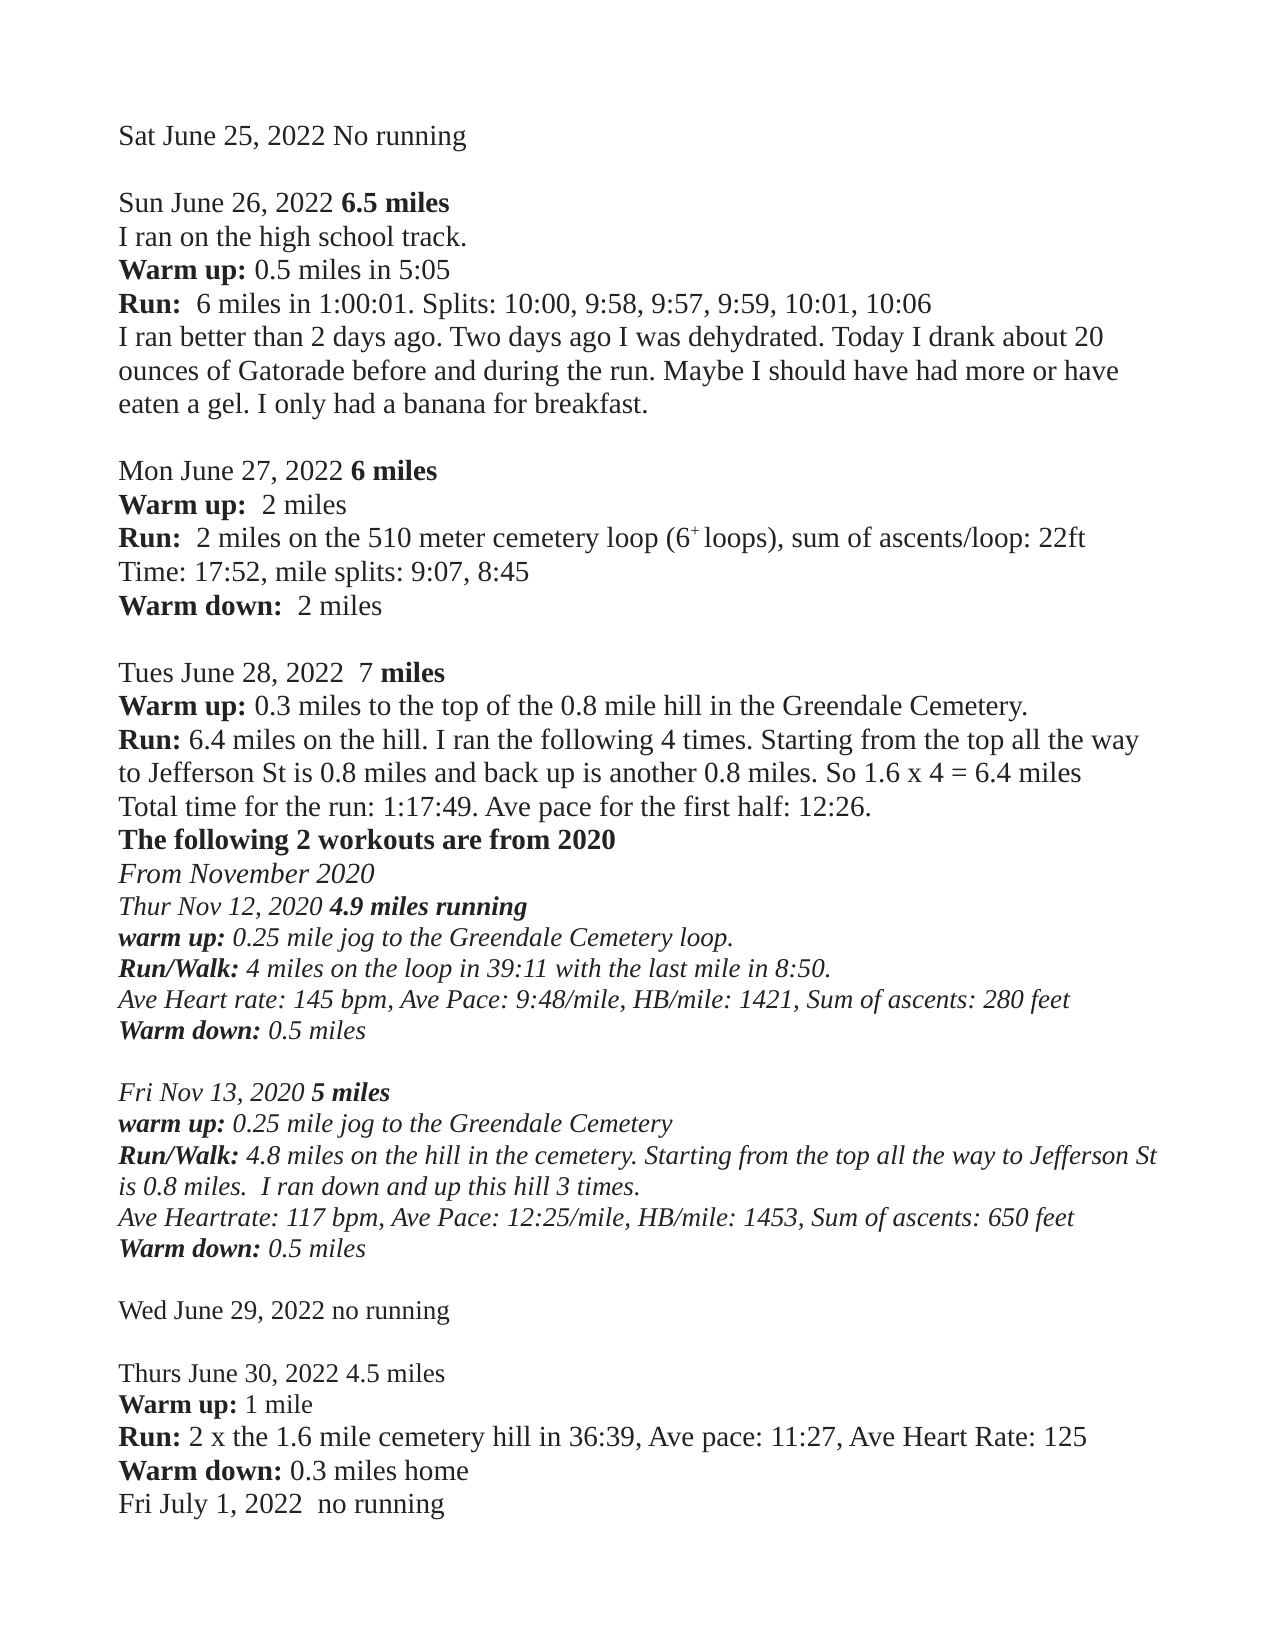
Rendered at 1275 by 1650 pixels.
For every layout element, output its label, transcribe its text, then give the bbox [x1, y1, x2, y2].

text Run: 6.4 miles on the hill. I ran the following 4 times. Starting from the top all the way to Jefferson St is 0.8 miles and back up is another 0.8 miles. So 1.6 x 4 = 6.4 miles [118, 722, 1161, 789]
text Warm down: 0.5 miles [118, 1014, 1161, 1045]
text Warm up: 0.3 miles to the top of the 0.8 mile hill in the Greendale Cemetery. [118, 688, 1161, 722]
text Wed June 29, 2022 no running [118, 1294, 1161, 1326]
text I ran better than 2 days ago. Two days ago I was dehydrated. Today I drank about 20 ounces of Gatorade before and during the run. Maybe I should have had more or have eaten a gel. I only had a banana for breakfast. [118, 319, 1161, 420]
text Warm up: 0.5 miles in 5:05 [118, 252, 1161, 286]
text Thurs June 30, 2022 4.5 miles [118, 1357, 1161, 1388]
text Run: 2 x the 1.6 mile cemetery hill in 36:39, Ave pace: 11:27, Ave Heart Rate: 125 [118, 1419, 1161, 1453]
text Warm up: 2 miles [118, 487, 1161, 521]
text Total time for the run: 1:17:49. Ave pace for the first half: 12:26. [118, 789, 1161, 822]
text Fri Nov 13, 2020 5 miles [118, 1076, 1161, 1108]
text warm up: 0.25 mile jog to the Greendale Cemetery loop. [118, 921, 1161, 952]
text Sat June 25, 2022 No running [118, 118, 1161, 152]
text Run: 6 miles in 1:00:01. Splits: 10:00, 9:58, 9:57, 9:59, 10:01, 10:06 [118, 286, 1161, 319]
text From November 2020 [118, 856, 1161, 889]
text Ave Heartrate: 117 bpm, Ave Pace: 12:25/mile, HB/mile: 1453, Sum of ascents: 650 feet [118, 1201, 1161, 1232]
text I ran on the high school track. [118, 219, 1161, 252]
text Time: 17:52, mile splits: 9:07, 8:45 [118, 554, 1161, 588]
text The following 2 workouts are from 2020 [118, 822, 1161, 856]
text Run/Walk: 4.8 miles on the hill in the cemetery. Starting from the top all the way to Jefferson St is 0.8 miles. I ran down and up this hill 3 times. [118, 1139, 1161, 1201]
text Tues June 28, 2022 7 miles [118, 655, 1161, 688]
text Warm down: 2 miles [118, 588, 1161, 621]
text Run: 2 miles on the 510 meter cemetery loop (6+ loops), sum of ascents/loop: 22ft [118, 521, 1161, 554]
text Ave Heart rate: 145 bpm, Ave Pace: 9:48/mile, HB/mile: 1421, Sum of ascents: 280 feet [118, 983, 1161, 1014]
text Thur Nov 12, 2020 4.9 miles running [118, 889, 1161, 921]
text Fri July 1, 2022 no running [118, 1486, 1161, 1520]
text Warm up: 1 mile [118, 1388, 1161, 1419]
text Run/Walk: 4 miles on the loop in 39:11 with the last mile in 8:50. [118, 952, 1161, 983]
text Warm down: 0.3 miles home [118, 1453, 1161, 1486]
text Warm down: 0.5 miles [118, 1232, 1161, 1263]
text warm up: 0.25 mile jog to the Greendale Cemetery [118, 1108, 1161, 1139]
text Mon June 27, 2022 6 miles [118, 453, 1161, 487]
text Sun June 26, 2022 6.5 miles [118, 185, 1161, 219]
